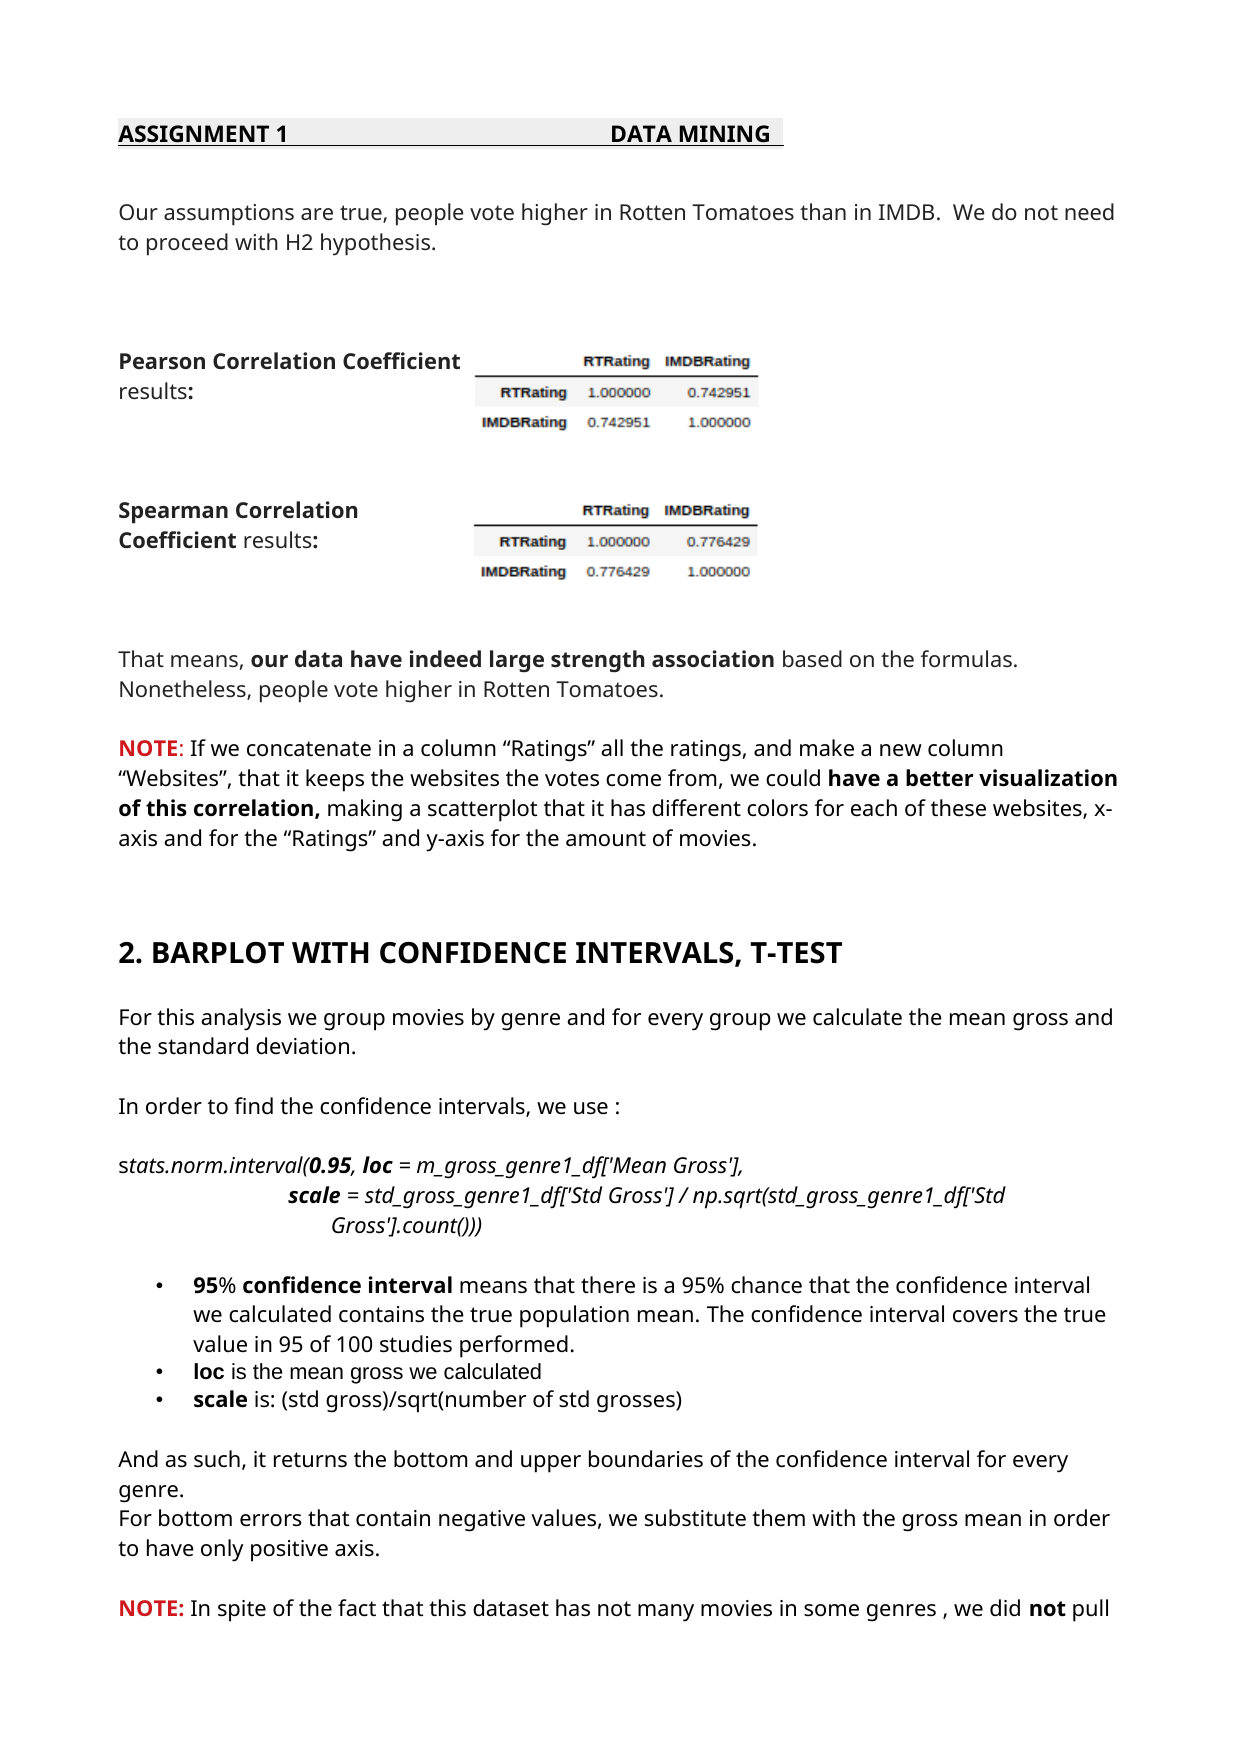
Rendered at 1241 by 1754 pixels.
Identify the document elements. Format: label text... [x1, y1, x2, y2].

text For this analysis we group movies by genre and for every group we calculate the mean gross and the standard deviation. [118, 1001, 1122, 1061]
list scale is: (std gross)/sqrt(number of std grosses) [156, 1384, 1122, 1414]
picture [468, 495, 772, 594]
text stats.norm.interval(0.95, loc = m_gross_genre1_df['Mean Gross'], [118, 1150, 1122, 1180]
text In order to find the confidence intervals, we use : [118, 1091, 1122, 1121]
picture [469, 346, 771, 443]
text NOTE: If we concatenate in a column “Ratings” all the ratings, and make a new column “Websites”, that it keeps the websites the votes come from, we could have a better visualization of this correlation, making a scatterplot that it has different colors for each of these websites, x-axis and for the “Ratings” and y-axis for the amount of movies. [118, 733, 1122, 853]
text For bottom errors that contain negative values, we substitute them with the gross mean in order to have only positive axis. [118, 1503, 1122, 1563]
text [772, 495, 1122, 555]
text And as such, it returns the bottom and upper boundaries of the confidence interval for every genre. [118, 1444, 1122, 1503]
text scale = std_gross_genre1_df['Std Gross'] / np.sqrt(std_gross_genre1_df['Std Gross'].count())) [118, 1180, 1122, 1240]
text 2. BARPLOT WITH CONFIDENCE INTERVALS, T-TEST [118, 932, 1122, 972]
text Spearman Correlation Coefficient results: [118, 495, 468, 555]
text NOTE: In spite of the fact that this dataset has not many movies in some genres , we did not pull [118, 1593, 1122, 1622]
list loc is the mean gross we calculated [156, 1359, 1122, 1384]
text Our assumptions are true, people vote higher in Rotten Tomatoes than in IMDB. We do not need to proceed with H2 hypothesis. [118, 197, 1122, 257]
text [771, 346, 1122, 406]
text Pearson Correlation Coefficient results: [118, 346, 469, 406]
list 95% confidence interval means that there is a 95% chance that the confidence interval we calculated contains the true population mean. The confidence interval covers the true value in 95 of 100 studies performed. [156, 1269, 1122, 1359]
text That means, our data have indeed large strength association based on the formulas. Nonetheless, people vote higher in Rotten Tomatoes. [118, 644, 1122, 704]
